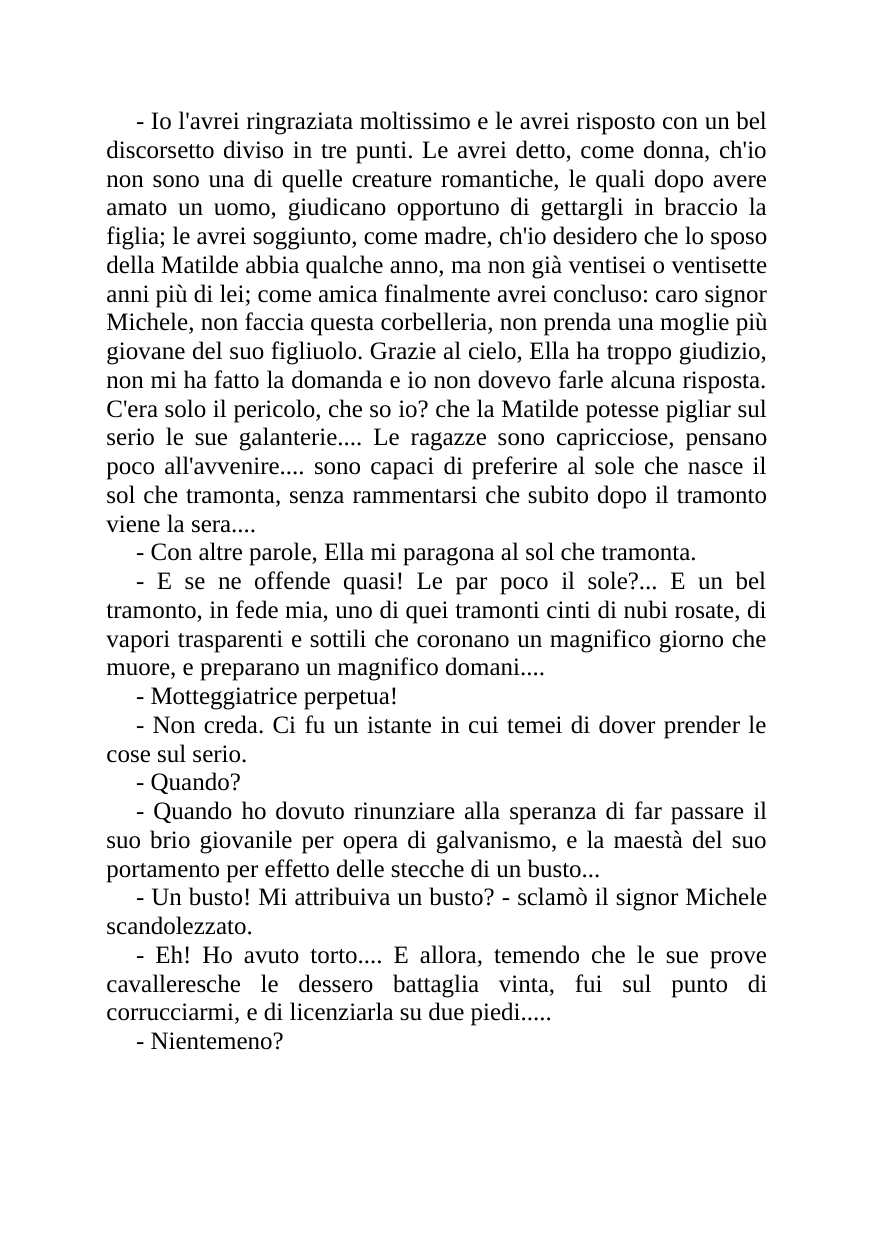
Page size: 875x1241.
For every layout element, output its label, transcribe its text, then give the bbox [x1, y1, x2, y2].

text - Eh! Ho avuto torto.... E allora, temendo che le sue prove cavalleresche le dessero battaglia vinta, fui sul punto di corrucciarmi, e di licenziarla su due piedi..... [106, 940, 768, 1026]
text - Con altre parole, Ella mi paragona al sol che tramonta. [106, 537, 768, 566]
text - Io l'avrei ringraziata moltissimo e le avrei risposto con un bel discorsetto diviso in tre punti. Le avrei detto, come donna, ch'io non sono una di quelle creature romantiche, le quali dopo avere amato un uomo, giudicano opportuno di gettargli in braccio la figlia; le avrei soggiunto, come madre, ch'io desidero che lo sposo della Matilde abbia qualche anno, ma non già ventisei o ventisette anni più di lei; come amica finalmente avrei concluso: caro signor Michele, non faccia questa corbelleria, non prenda una moglie più giovane del suo figliuolo. Grazie al cielo, Ella ha troppo giudizio, non mi ha fatto la domanda e io non dovevo farle alcuna risposta. C'era solo il pericolo, che so io? che la Matilde potesse pigliar sul serio le sue galanterie.... Le ragazze sono capricciose, pensano poco all'avvenire.... sono capaci di preferire al sole che nasce il sol che tramonta, senza rammentarsi che subito dopo il tramonto viene la sera.... [106, 106, 768, 537]
text - Un busto! Mi attribuiva un busto? - sclamò il signor Michele scandolezzato. [106, 882, 768, 940]
text - Quando ho dovuto rinunziare alla speranza di far passare il suo brio giovanile per opera di galvanismo, e la maestà del suo portamento per effetto delle stecche di un busto... [106, 796, 768, 882]
text - Non creda. Ci fu un istante in cui temei di dover prender le cose sul serio. [106, 710, 768, 767]
text - E se ne offende quasi! Le par poco il sole?... E un bel tramonto, in fede mia, uno di quei tramonti cinti di nubi rosate, di vapori trasparenti e sottili che coronano un magnifico giorno che muore, e preparano un magnifico domani.... [106, 566, 768, 681]
text - Nientemeno? [106, 1026, 768, 1055]
text - Motteggiatrice perpetua! [106, 681, 768, 710]
text - Quando? [106, 767, 768, 796]
